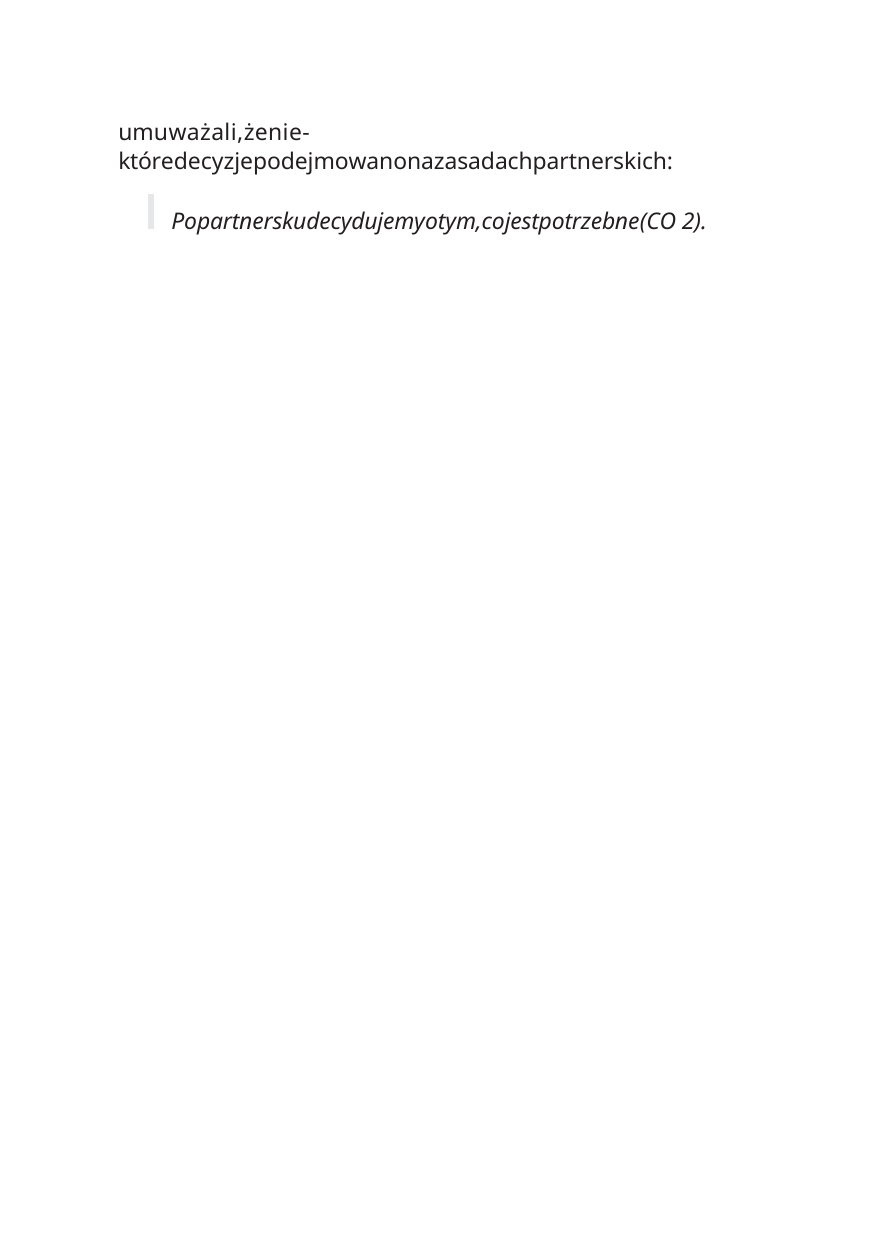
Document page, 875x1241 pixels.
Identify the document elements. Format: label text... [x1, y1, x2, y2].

text umuważali,żenie-któredecyzjepodejmowanonazasadachpartnerskich: [118, 117, 762, 175]
text Popartnerskudecydujemyotym,cojestpotrzebne(CO 2). [171, 205, 774, 236]
